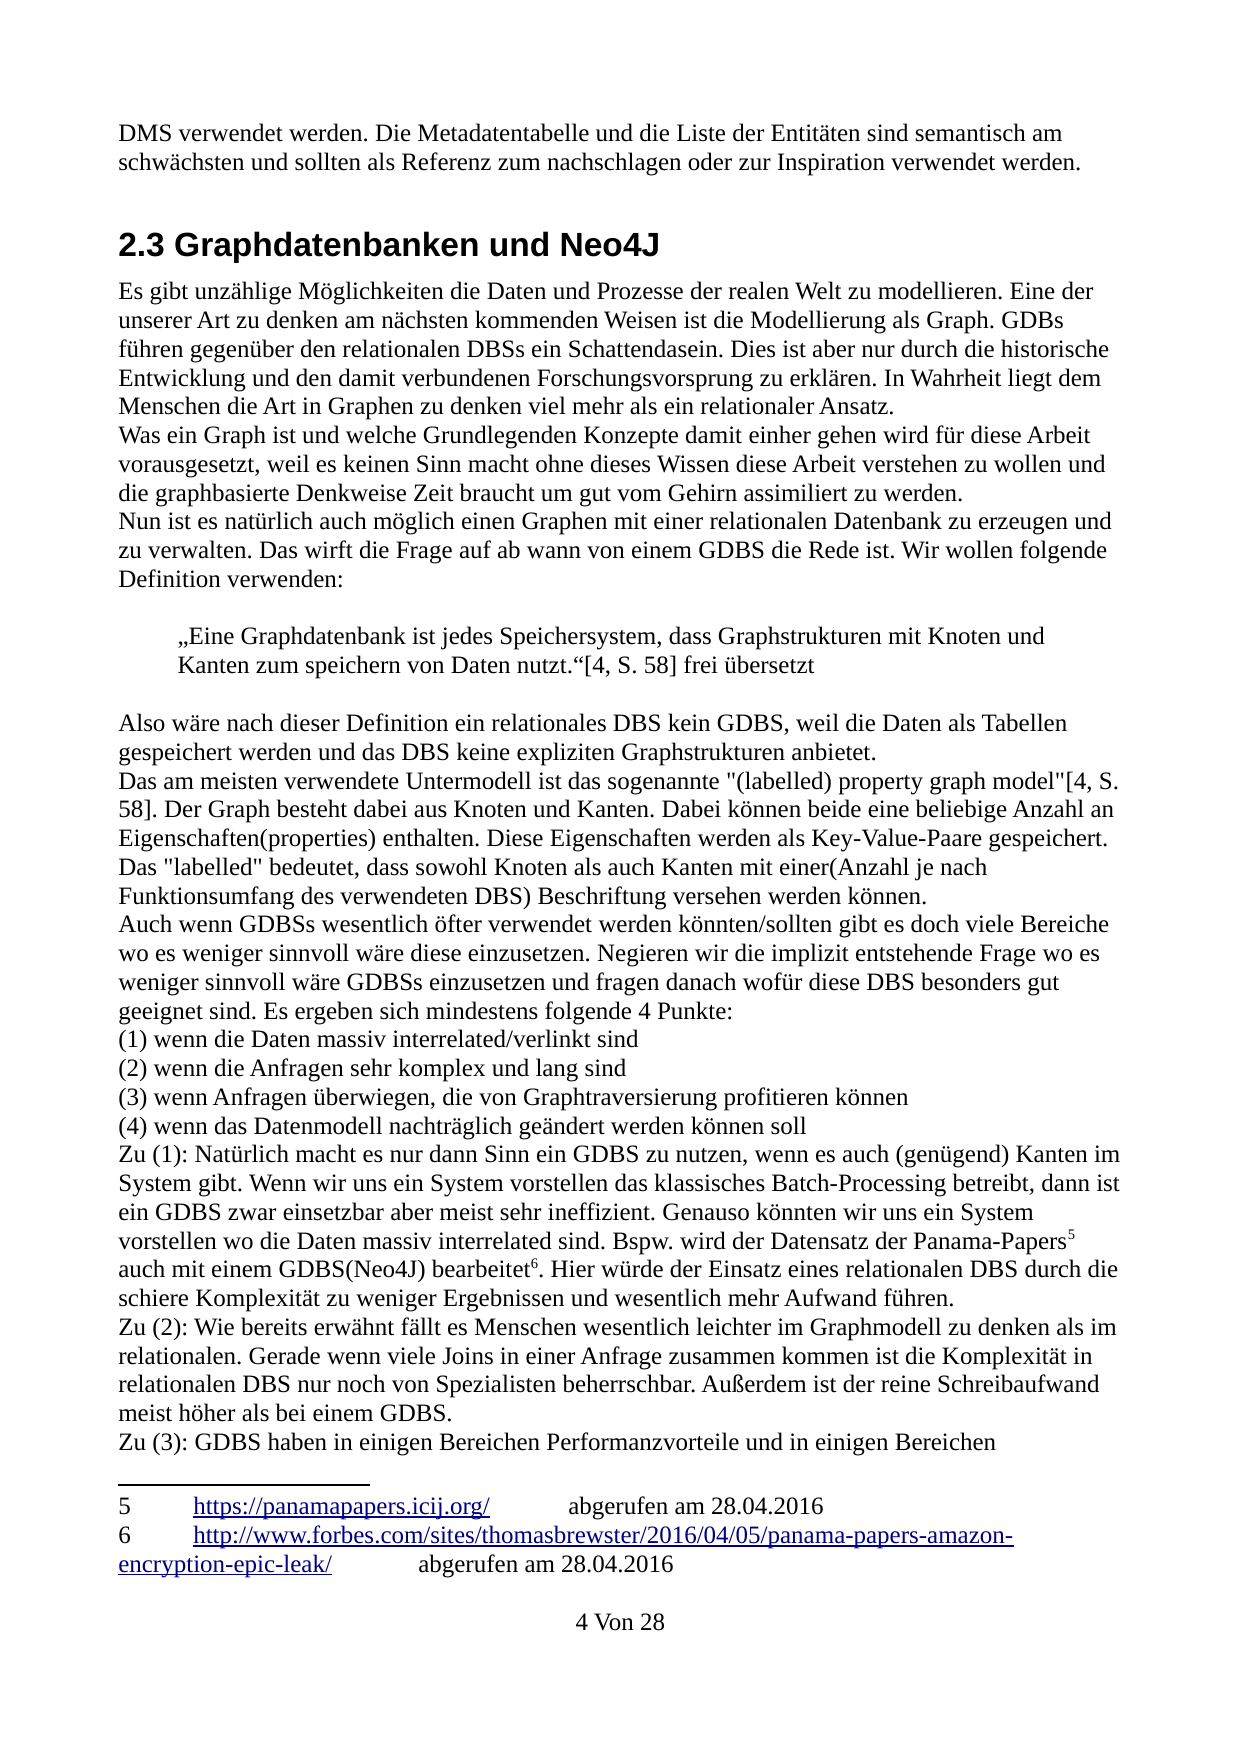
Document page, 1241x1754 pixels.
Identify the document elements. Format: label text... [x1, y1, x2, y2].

text (2) wenn die Anfragen sehr komplex und lang sind [118, 1053, 1122, 1082]
text Es gibt unzählige Möglichkeiten die Daten und Prozesse der realen Welt zu modellieren. Eine der unserer Art zu denken am nächsten kommenden Weisen ist die Modellierung als Graph. GDBs führen gegenüber den relationalen DBSs ein Schattendasein. Dies ist aber nur durch die historische Entwicklung und den damit verbundenen Forschungsvorsprung zu erklären. In Wahrheit liegt dem Menschen die Art in Graphen zu denken viel mehr als ein relationaler Ansatz. [118, 276, 1122, 420]
text Zu (2): Wie bereits erwähnt fällt es Menschen wesentlich leichter im Graphmodell zu denken als im relationalen. Gerade wenn viele Joins in einer Anfrage zusammen kommen ist die Komplexität in relationalen DBS nur noch von Spezialisten beherrschbar. Außerdem ist der reine Schreibaufwand meist höher als bei einem GDBS. [118, 1312, 1122, 1427]
text Also wäre nach dieser Definition ein relationales DBS kein GDBS, weil die Daten als Tabellen gespeichert werden und das DBS keine expliziten Graphstrukturen anbietet. [118, 708, 1122, 766]
subtitle 2.3 Graphdatenbanken und Neo4J [118, 225, 1122, 264]
text (3) wenn Anfragen überwiegen, die von Graphtraversierung profitieren können [118, 1082, 1122, 1111]
text Zu (1): Natürlich macht es nur dann Sinn ein GDBS zu nutzen, wenn es auch (genügend) Kanten im System gibt. Wenn wir uns ein System vorstellen das klassisches Batch-Processing betreibt, dann ist ein GDBS zwar einsetzbar aber meist sehr ineffizient. Genauso könnten wir uns ein System vorstellen wo die Daten massiv interrelated sind. Bspw. wird der Datensatz der Panama-Papers auch mit einem GDBS(Neo4J) bearbeitet. Hier würde der Einsatz eines relationalen DBS durch die schiere Komplexität zu weniger Ergebnissen und wesentlich mehr Aufwand führen. [118, 1139, 1122, 1312]
text (1) wenn die Daten massiv interrelated/verlinkt sind [118, 1024, 1122, 1053]
text https://panamapapers.icij.org/ abgerufen am 28.04.2016 [118, 1491, 1122, 1520]
text Das am meisten verwendete Untermodell ist das sogenannte "(labelled) property graph model"[4, S. 58]. Der Graph besteht dabei aus Knoten und Kanten. Dabei können beide eine beliebige Anzahl an Eigenschaften(properties) enthalten. Diese Eigenschaften werden als Key-Value-Paare gespeichert. Das "labelled" bedeutet, dass sowohl Knoten als auch Kanten mit einer(Anzahl je nach Funktionsumfang des verwendeten DBS) Beschriftung versehen werden können. [118, 766, 1122, 909]
text Auch wenn GDBSs wesentlich öfter verwendet werden könnten/sollten gibt es doch viele Bereiche wo es weniger sinnvoll wäre diese einzusetzen. Negieren wir die implizit entstehende Frage wo es weniger sinnvoll wäre GDBSs einzusetzen und fragen danach wofür diese DBS besonders gut geeignet sind. Es ergeben sich mindestens folgende 4 Punkte: [118, 909, 1122, 1024]
text DMS verwendet werden. Die Metadatentabelle und die Liste der Entitäten sind semantisch am schwächsten und sollten als Referenz zum nachschlagen oder zur Inspiration verwendet werden. [118, 118, 1122, 176]
text Nun ist es natürlich auch möglich einen Graphen mit einer relationalen Datenbank zu erzeugen und zu verwalten. Das wirft die Frage auf ab wann von einem GDBS die Rede ist. Wir wollen folgende Definition verwenden: [118, 506, 1122, 593]
text Was ein Graph ist und welche Grundlegenden Konzepte damit einher gehen wird für diese Arbeit vorausgesetzt, weil es keinen Sinn macht ohne dieses Wissen diese Arbeit verstehen zu wollen und die graphbasierte Denkweise Zeit braucht um gut vom Gehirn assimiliert zu werden. [118, 420, 1122, 506]
text „Eine Graphdatenbank ist jedes Speichersystem, dass Graphstrukturen mit Knoten und Kanten zum speichern von Daten nutzt.“[4, S. 58] frei übersetzt [177, 621, 1063, 679]
text Zu (3): GDBS haben in einigen Bereichen Performanzvorteile und in einigen Bereichen [118, 1427, 1122, 1456]
text http://www.forbes.com/sites/thomasbrewster/2016/04/05/panama-papers-amazon-encryption-epic-leak/ abgerufen am 28.04.2016 [118, 1520, 1122, 1578]
text (4) wenn das Datenmodell nachträglich geändert werden können soll [118, 1111, 1122, 1139]
